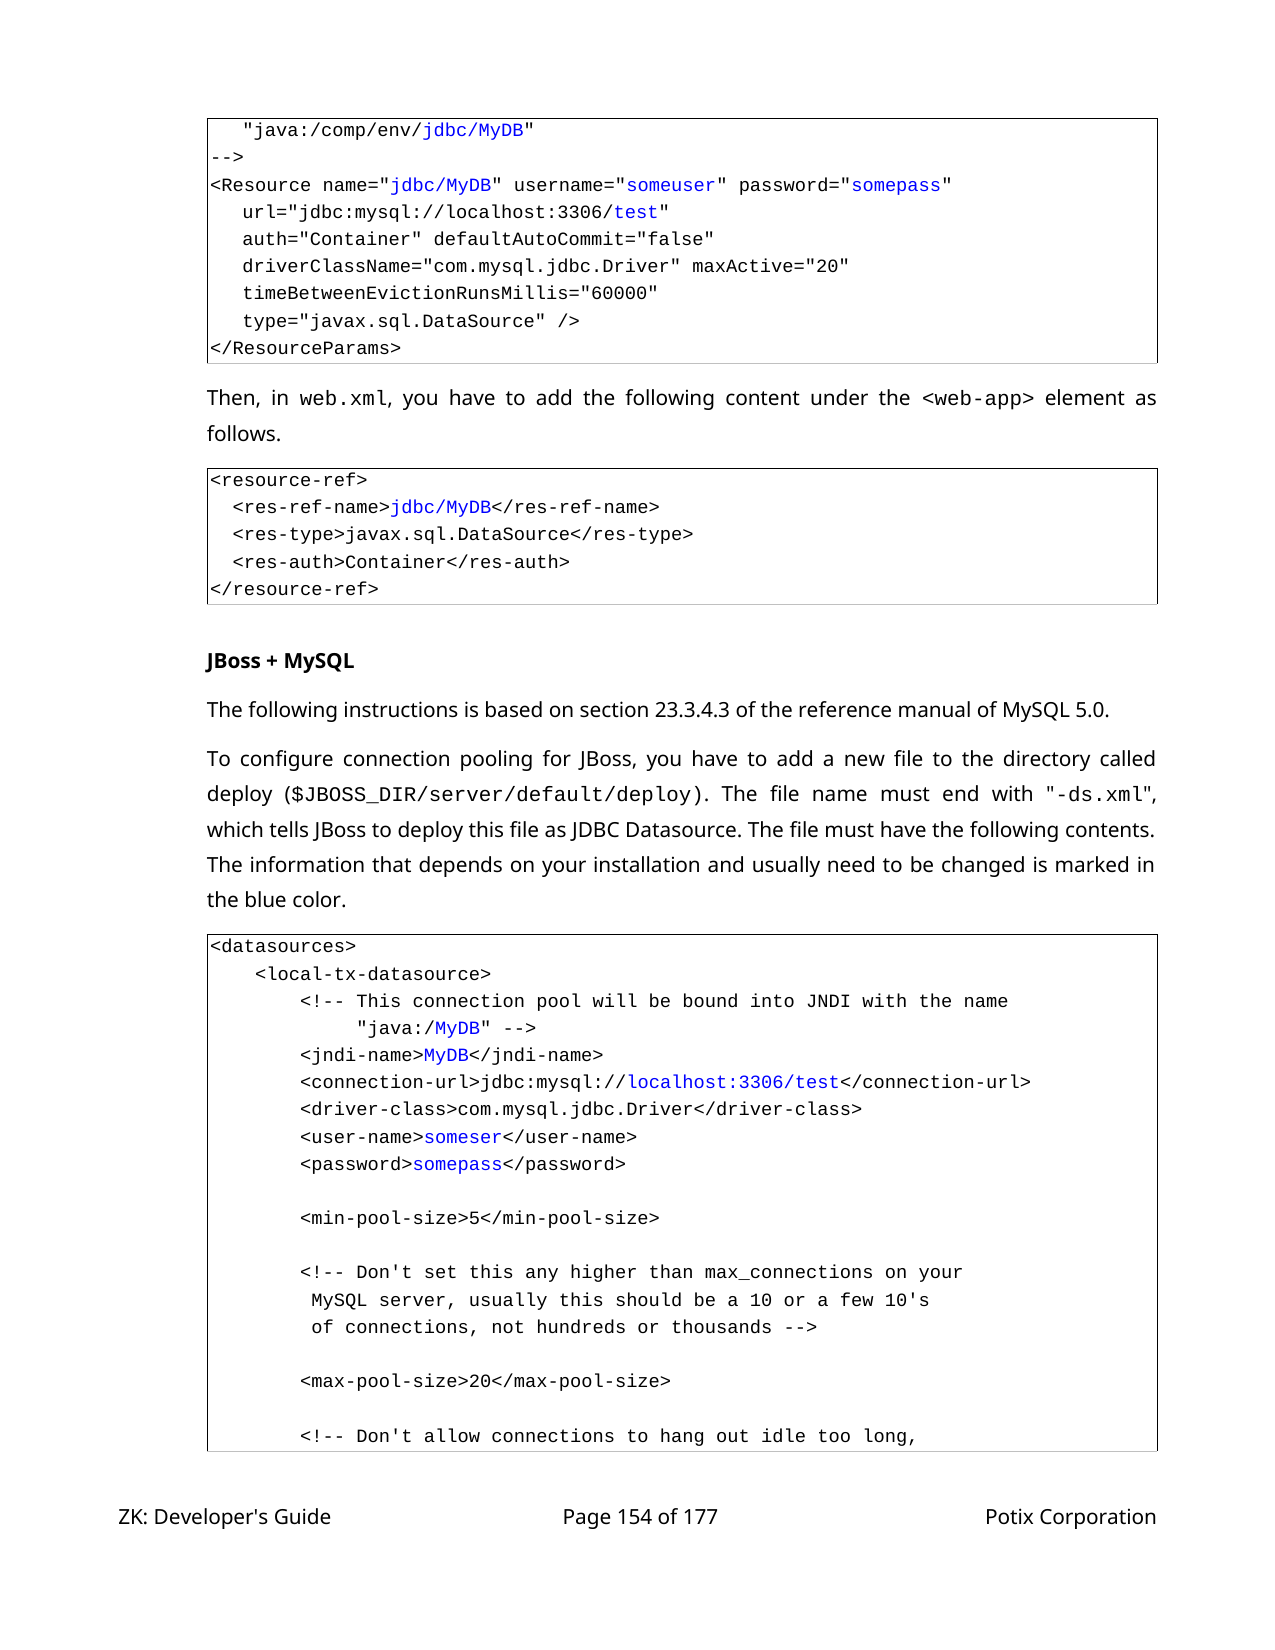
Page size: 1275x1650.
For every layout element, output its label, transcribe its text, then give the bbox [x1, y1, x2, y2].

text <min-pool-size>5</min-pool-size> [208, 1206, 1157, 1230]
text <!-- This connection pool will be bound into JNDI with the name [208, 988, 1157, 1013]
text <driver-class>com.mysql.jdbc.Driver</driver-class> [208, 1097, 1157, 1122]
text <password>somepass</password> [208, 1152, 1157, 1176]
text timeBetweenEvictionRunsMillis="60000" [208, 281, 1157, 306]
text <user-name>someser</user-name> [208, 1124, 1157, 1149]
text <datasources> [208, 935, 1157, 958]
text <res-auth>Container</res-auth> [208, 549, 1157, 574]
text <max-pool-size>20</max-pool-size> [208, 1369, 1157, 1393]
text auth="Container" defaultAutoCommit="false" [208, 227, 1157, 251]
text <connection-url>jdbc:mysql://localhost:3306/test</connection-url> [208, 1070, 1157, 1094]
text <Resource name="jdbc/MyDB" username="someuser" password="somepass" [208, 172, 1157, 197]
text of connections, not hundreds or thousands --> [208, 1315, 1157, 1339]
text "java:/MyDB" --> [208, 1016, 1157, 1040]
text --> [208, 145, 1157, 169]
text The following instructions is based on section 23.3.4.3 of the reference manual of MySQL 5.0. [207, 695, 1157, 723]
text <res-ref-name>jdbc/MyDB</res-ref-name> [208, 495, 1157, 519]
text <resource-ref> [208, 469, 1157, 492]
text url="jdbc:mysql://localhost:3306/test" [208, 200, 1157, 224]
text <local-tx-datasource> [208, 961, 1157, 986]
text To configure connection pooling for JBoss, you have to add a new file to the directory called deploy ($JBOSS_DIR/server/default/deploy). The file name must end with "-ds.xml", which tells JBoss to deploy this file as JDBC Datasource. The file must have the following contents. The information that depends on your installation and usually need to be changed is marked in the blue color. [207, 744, 1157, 913]
text <res-type>javax.sql.DataSource</res-type> [208, 522, 1157, 547]
text "java:/comp/env/jdbc/MyDB" [208, 119, 1157, 142]
subtitle JBoss + MySQL [207, 646, 1157, 675]
text type="javax.sql.DataSource" /> [208, 308, 1157, 333]
text <!-- Don't allow connections to hang out idle too long, [208, 1423, 1157, 1451]
text MySQL server, usually this should be a 10 or a few 10's [208, 1288, 1157, 1312]
text <jndi-name>MyDB</jndi-name> [208, 1043, 1157, 1067]
text driverClassName="com.mysql.jdbc.Driver" maxActive="20" [208, 254, 1157, 278]
text </ResourceParams> [208, 336, 1157, 363]
text <!-- Don't set this any higher than max_connections on your [208, 1260, 1157, 1285]
text </resource-ref> [208, 577, 1157, 604]
text Then, in web.xml, you have to add the following content under the <web-app> element as follows. [207, 383, 1157, 447]
